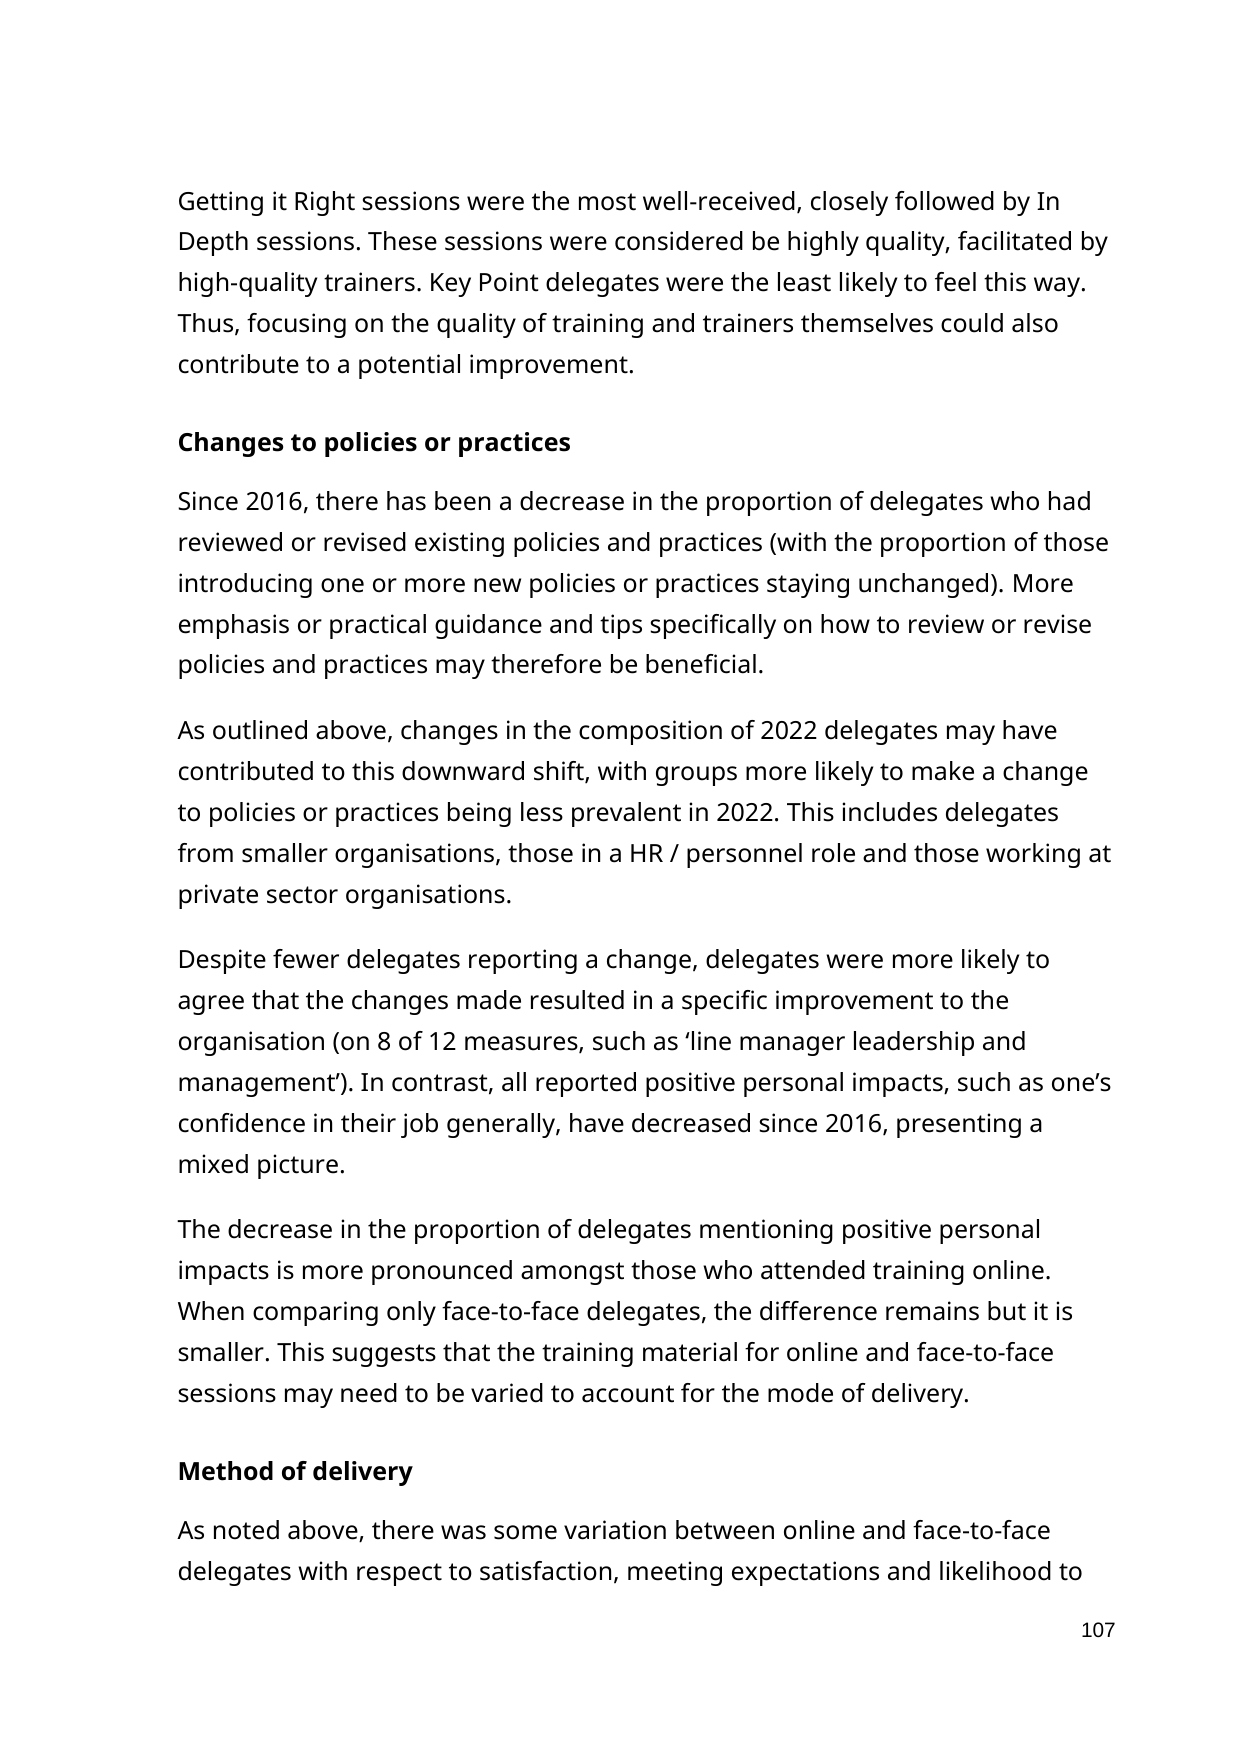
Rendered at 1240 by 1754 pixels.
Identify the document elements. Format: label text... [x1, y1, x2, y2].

text The decrease in the proportion of delegates mentioning positive personal impacts is more pronounced amongst those who attended training online. When comparing only face-to-face delegates, the difference remains but it is smaller. This suggests that the training material for online and face-to-face sessions may need to be varied to account for the mode of delivery. [177, 1212, 1115, 1409]
subtitle Changes to policies or practices [177, 425, 1115, 459]
text Since 2016, there has been a decrease in the proportion of delegates who had reviewed or revised existing policies and practices (with the proportion of those introducing one or more new policies or practices staying unchanged). More emphasis or practical guidance and tips specifically on how to review or revise policies and practices may therefore be beneficial. [177, 484, 1115, 681]
text As outlined above, changes in the composition of 2022 delegates may have contributed to this downward shift, with groups more likely to make a change to policies or practices being less prevalent in 2022. This includes delegates from smaller organisations, those in a HR / personnel role and those working at private sector organisations. [177, 713, 1115, 910]
text Despite fewer delegates reporting a change, delegates were more likely to agree that the changes made resulted in a specific improvement to the organisation (on 8 of 12 measures, such as ‘line manager leadership and management’). In contrast, all reported positive personal impacts, such as one’s confidence in their job generally, have decreased since 2016, presenting a mixed picture. [177, 942, 1115, 1180]
subtitle Method of delivery [177, 1454, 1115, 1488]
text Getting it Right sessions were the most well-received, closely followed by In Depth sessions. These sessions were considered be highly quality, facilitated by high-quality trainers. Key Point delegates were the least likely to feel this way. Thus, focusing on the quality of training and trainers themselves could also contribute to a potential improvement. [177, 183, 1115, 381]
text As noted above, there was some variation between online and face-to-face delegates with respect to satisfaction, meeting expectations and likelihood to [177, 1513, 1115, 1588]
